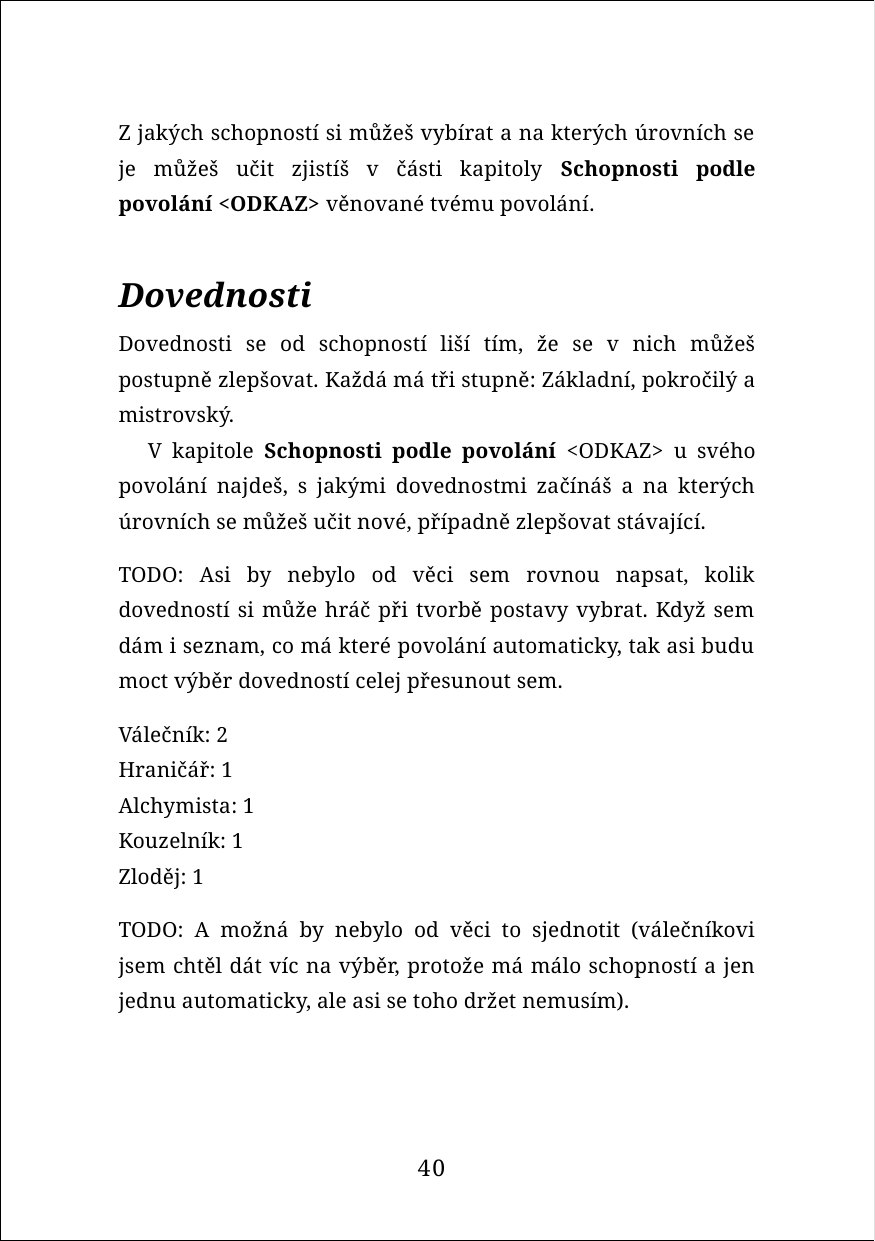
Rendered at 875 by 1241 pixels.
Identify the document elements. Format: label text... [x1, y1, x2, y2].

subtitle Dovednosti [118, 272, 756, 317]
text Válečník: 2 Hraničář: 1 Alchymista: 1 Kouzelník: 1 Zloděj: 1 [118, 720, 756, 890]
text Z jakých schopností si můžeš vybírat a na kterých úrovních se je můžeš učit zjistíš v části kapitoly Schopnosti podle povolání <ODKAZ> věnované tvému povolání. [118, 118, 756, 218]
text TODO: Asi by nebylo od věci sem rovnou napsat, kolik dovedností si může hráč při tvorbě postavy vybrat. Když sem dám i seznam, co má které povolání automaticky, tak asi budu moct výběr dovedností celej přesunout sem. [118, 560, 756, 695]
text TODO: A možná by nebylo od věci to sjednotit (válečníkovi jsem chtěl dát víc na výběr, protože má málo schopností a jen jednu automaticky, ale asi se toho držet nemusím). [118, 915, 756, 1015]
text Dovednosti se od schopností liší tím, že se v nich můžeš postupně zlepšovat. Každá má tři stupně: Základní, pokročilý a mistrovský. V kapitole Schopnosti podle povolání <ODKAZ> u svého povolání najdeš, s jakými dovednostmi začínáš a na kterých úrovních se můžeš učit nové, případně zlepšovat stávající. [118, 329, 756, 535]
